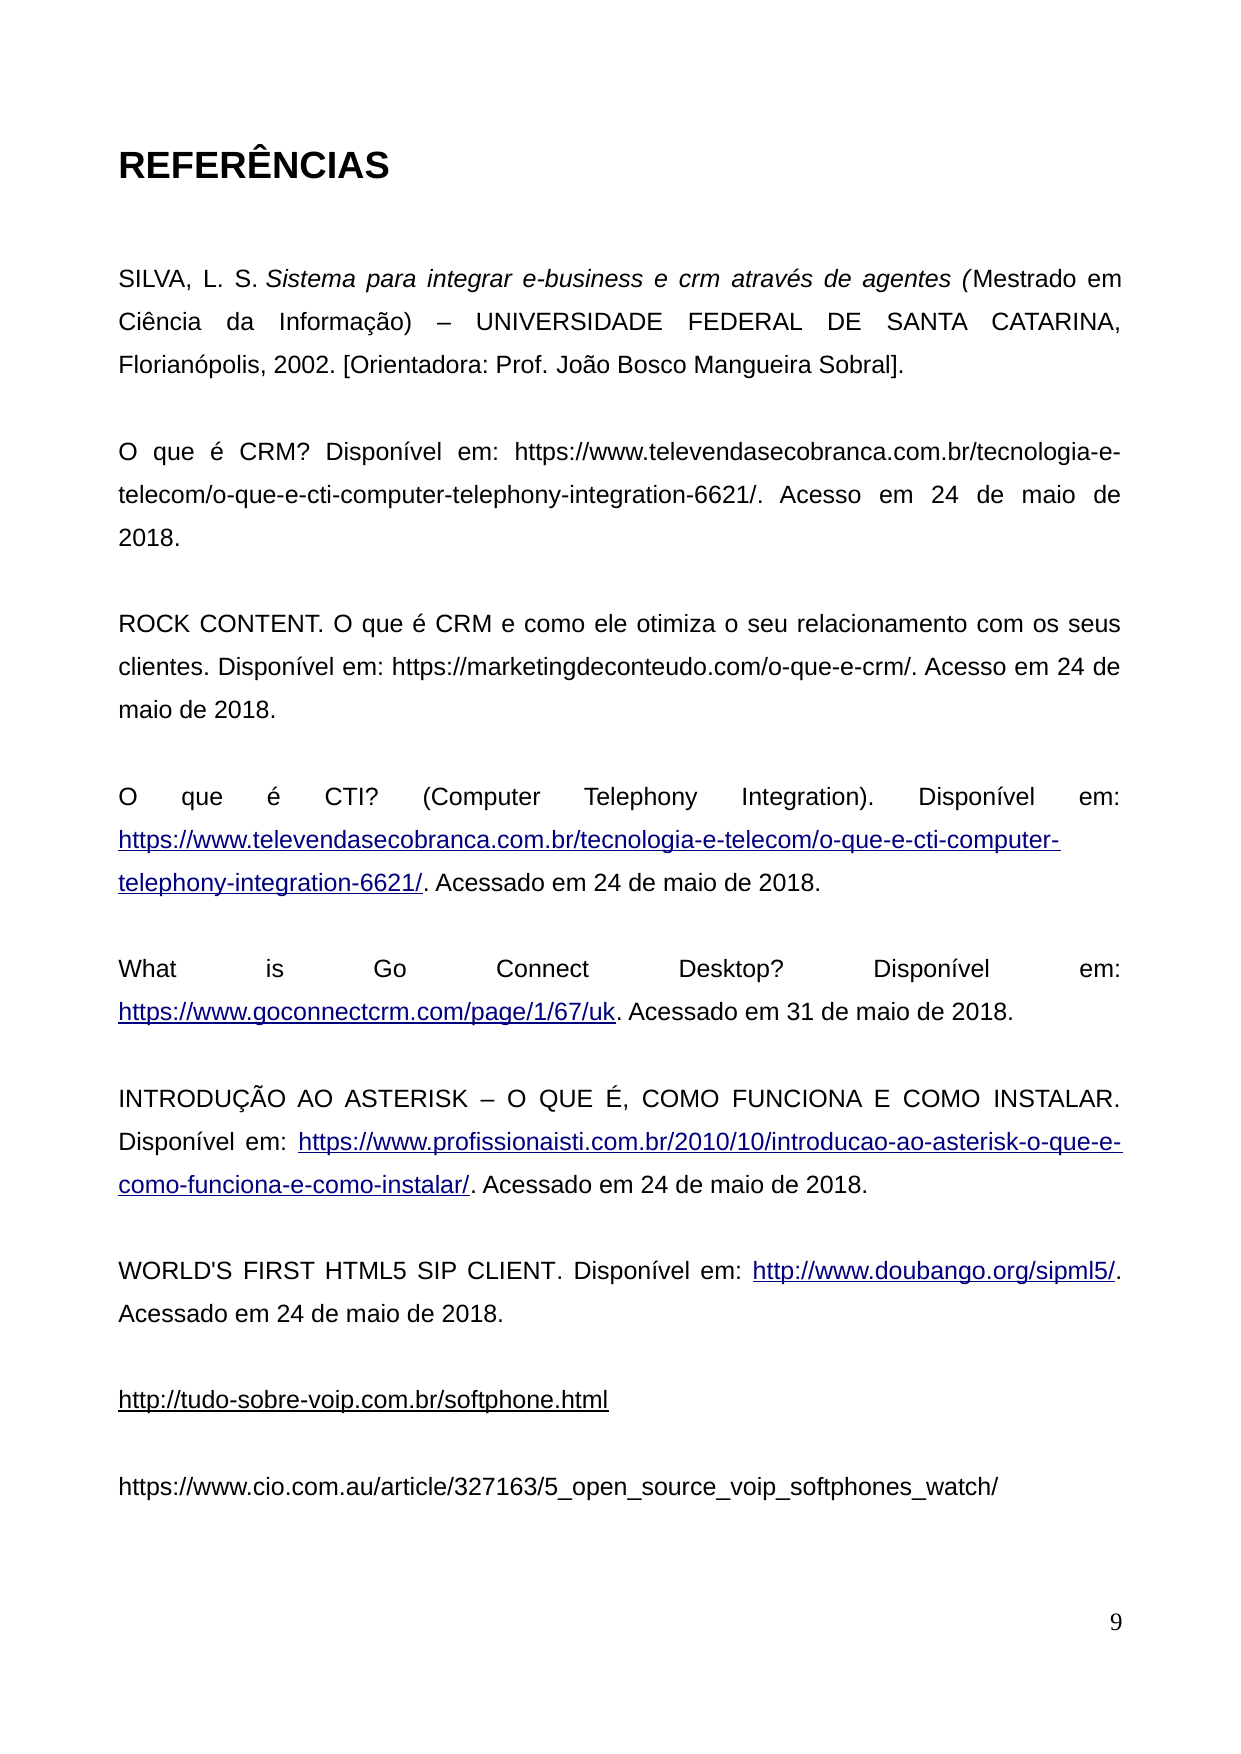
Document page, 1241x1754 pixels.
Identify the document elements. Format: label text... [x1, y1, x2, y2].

text SILVA, L. S. Sistema para integrar e-business e crm através de agentes (Mestrado em Ciência da Informação) – UNIVERSIDADE FEDERAL DE SANTA CATARINA, Florianópolis, 2002. [Orientadora: Prof. João Bosco Mangueira Sobral]. [118, 264, 1122, 379]
text https://www.cio.com.au/article/327163/5_open_source_voip_softphones_watch/ [118, 1472, 1122, 1500]
text O que é CRM? Disponível em: https://www.televendasecobranca.com.br/tecnologia-e-telecom/o-que-e-cti-computer-telephony-integration-6621/. Acesso em 24 de maio de 2018. [118, 437, 1122, 552]
text World's first HTML5 SIP client. Disponível em: http://www.doubango.org/sipml5/. Acessado em 24 de maio de 2018. [118, 1256, 1122, 1328]
text ROCK CONTENT. O que é CRM e como ele otimiza o seu relacionamento com os seus clientes. Disponível em: https://marketingdeconteudo.com/o-que-e-crm/. Acesso em 24 de maio de 2018. [118, 609, 1122, 724]
subtitle REFERÊNCIAS [118, 143, 1122, 187]
text O que é CTI? (Computer Telephony Integration). Disponível em: https://www.televendasecobranca.com.br/tecnologia-e-telecom/o-que-e-cti-computer-telephony-integration-6621/. Acessado em 24 de maio de 2018. [118, 782, 1122, 897]
text What is Go Connect Desktop? Disponível em: https://www.goconnectcrm.com/page/1/67/uk. Acessado em 31 de maio de 2018. [118, 954, 1122, 1026]
text Introdução ao Asterisk – O que é, como funciona e como instalar. Disponível em: https://www.profissionaisti.com.br/2010/10/introducao-ao-asterisk-o-que-e-como-funciona-e-como-instalar/. Acessado em 24 de maio de 2018. [118, 1083, 1122, 1198]
text http://tudo-sobre-voip.com.br/softphone.html [118, 1385, 1122, 1414]
